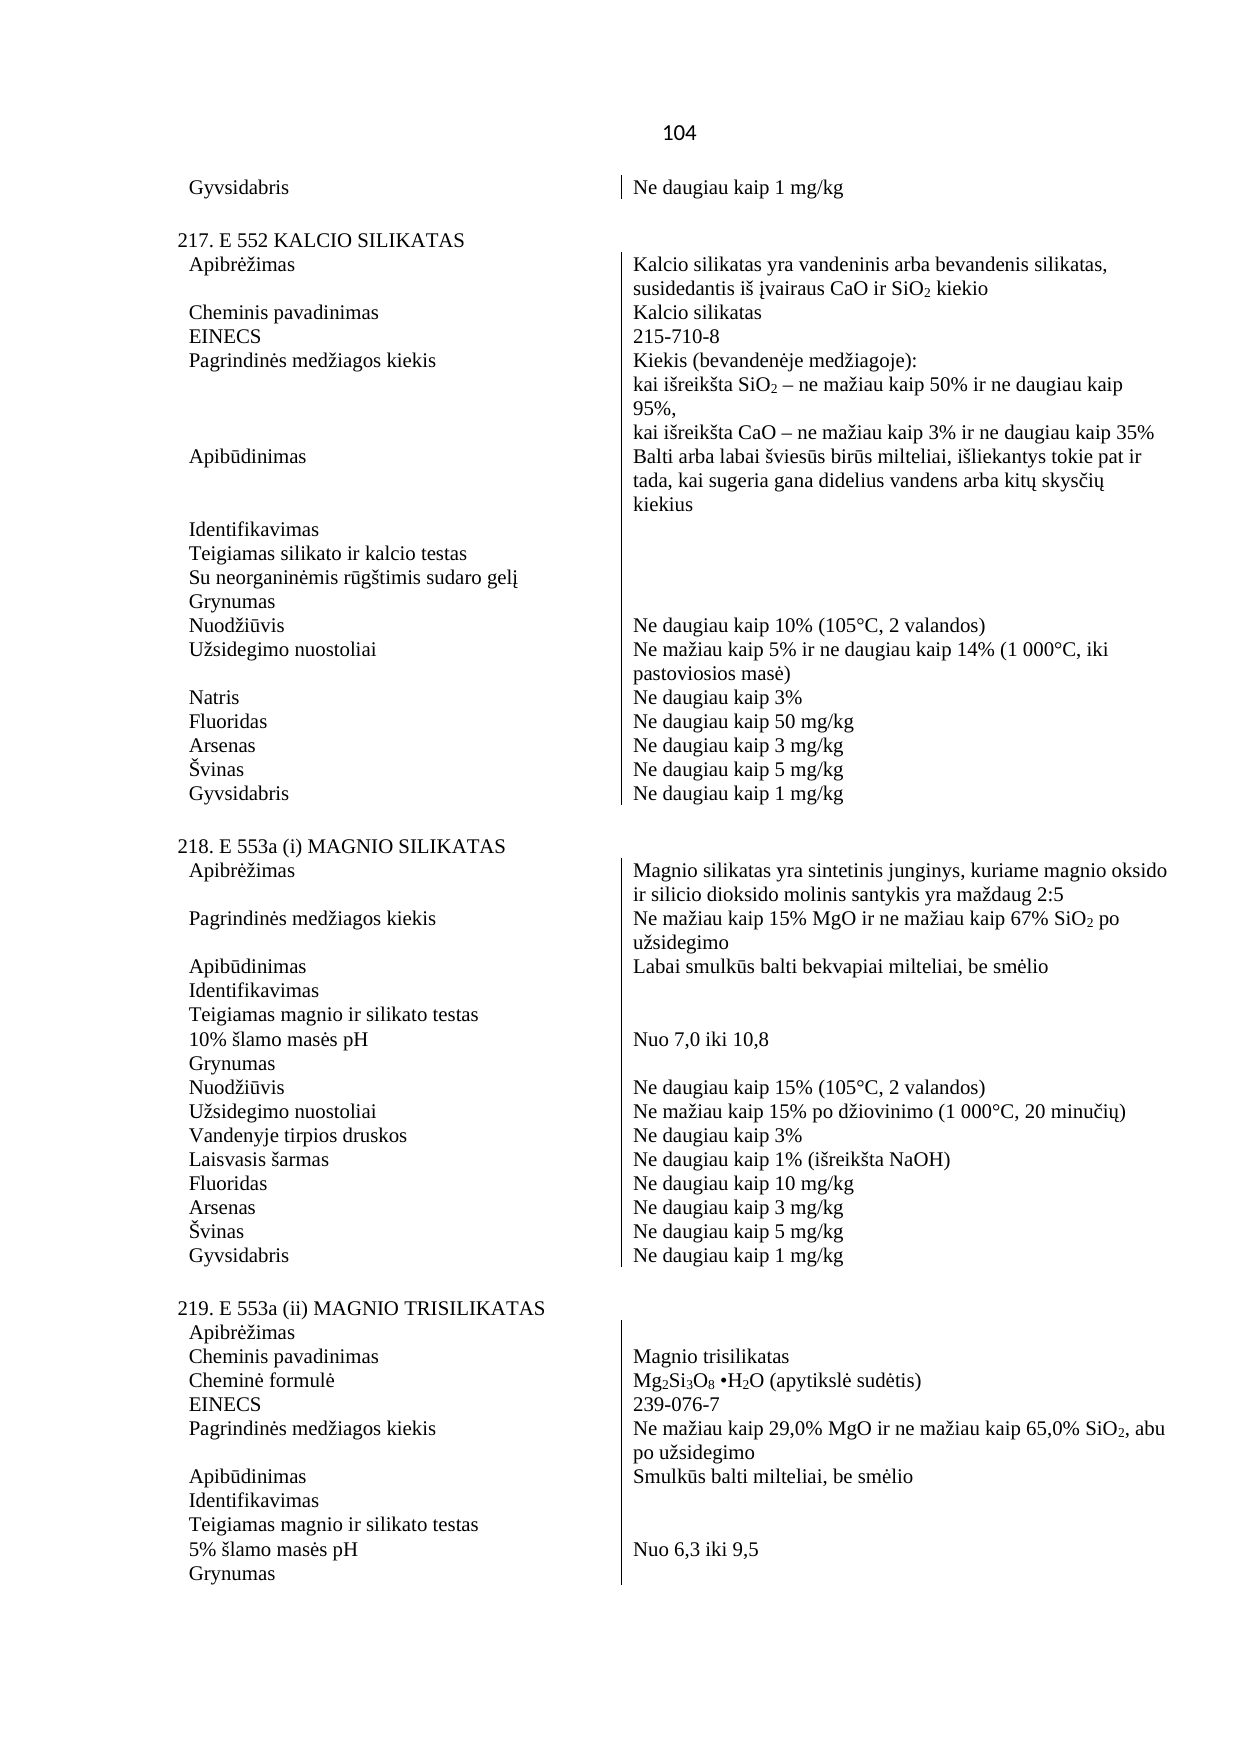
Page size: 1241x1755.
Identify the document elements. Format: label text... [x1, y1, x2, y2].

table_cell Nuodžiūvis [177, 1075, 621, 1099]
table_header Kalcio silikatas yra vandeninis arba bevandenis silikatas, susidedantis iš įvairaus CaO ir SiO2 kiekio [622, 252, 1181, 300]
table_cell Fluoridas [177, 709, 621, 733]
table_cell Kalcio silikatas [622, 300, 1181, 324]
table_cell Teigiamas magnio ir silikato testas [177, 1003, 621, 1026]
table_cell Ne daugiau kaip 3 mg/kg [622, 1195, 1181, 1219]
table_cell Laisvasis šarmas [177, 1147, 621, 1171]
table_cell Ne daugiau kaip 1 mg/kg [622, 175, 1181, 199]
table_cell Smulkūs balti milteliai, be smėlio [622, 1464, 1181, 1488]
table_cell Ne daugiau kaip 3% [622, 685, 1181, 709]
table_cell Cheminis pavadinimas [177, 1344, 621, 1368]
table_cell Švinas [177, 1219, 621, 1243]
table_cell Ne daugiau kaip 50 mg/kg [622, 709, 1181, 733]
table_cell 215-710-8 [622, 324, 1181, 348]
table_cell Magnio trisilikatas [622, 1344, 1181, 1368]
table_cell Su neorganinėmis rūgštimis sudaro gelį [177, 565, 621, 589]
table_cell Mg2Si3O8 •H2O (apytikslė sudėtis) [622, 1368, 1181, 1392]
table_cell [622, 1488, 1181, 1512]
table_cell 10% šlamo masės pH [177, 1026, 621, 1051]
table_cell Ne mažiau kaip 15% po džiovinimo (1 000°C, 20 minučių) [622, 1099, 1181, 1123]
table_cell [622, 541, 1181, 564]
table_cell Gyvsidabris [177, 1243, 621, 1267]
table_cell Apibūdinimas [177, 954, 621, 978]
table_cell Gyvsidabris [177, 175, 621, 199]
table_cell Ne mažiau kaip 29,0% MgO ir ne mažiau kaip 65,0% SiO2, abu po užsidegimo [622, 1416, 1181, 1464]
table_cell Vandenyje tirpios druskos [177, 1123, 621, 1147]
table_cell Švinas [177, 757, 621, 781]
table_cell [622, 1003, 1181, 1026]
table_cell Užsidegimo nuostoliai [177, 637, 621, 685]
table_cell Ne daugiau kaip 10 mg/kg [622, 1171, 1181, 1195]
table_cell Grynumas [177, 1561, 621, 1584]
table_cell Ne daugiau kaip 15% (105°C, 2 valandos) [622, 1075, 1181, 1099]
table_cell Ne daugiau kaip 5 mg/kg [622, 1219, 1181, 1243]
table_cell Apibūdinimas [177, 1464, 621, 1488]
table_cell Cheminė formulė [177, 1368, 621, 1392]
table_cell Užsidegimo nuostoliai [177, 1099, 621, 1123]
table_cell Gyvsidabris [177, 781, 621, 805]
table_header Apibrėžimas [177, 252, 621, 300]
table_cell EINECS [177, 1392, 621, 1416]
table_header Magnio silikatas yra sintetinis junginys, kuriame magnio oksido ir silicio dioksido molinis santykis yra maždaug 2:5 [622, 858, 1181, 906]
table_cell Pagrindinės medžiagos kiekis [177, 906, 621, 954]
table_cell Kiekis (bevandenėje medžiagoje): kai išreikšta SiO2 – ne mažiau kaip 50% ir ne daugiau kaip 95%, kai išreikšta CaO – ne mažiau kaip 3% ir ne daugiau kaip 35% [622, 348, 1181, 444]
table_cell Nuo 7,0 iki 10,8 [622, 1026, 1181, 1051]
table_cell Fluoridas [177, 1171, 621, 1195]
table_cell Pagrindinės medžiagos kiekis [177, 348, 621, 444]
table_cell Identifikavimas [177, 1488, 621, 1512]
table_cell [622, 589, 1181, 613]
text 219. E 553a (ii) MAGNIO TRISILIKATAS [177, 1296, 1181, 1320]
table_cell Apibūdinimas [177, 444, 621, 516]
table_cell Labai smulkūs balti bekvapiai milteliai, be smėlio [622, 954, 1181, 978]
table_cell [622, 565, 1181, 589]
table_cell Ne mažiau kaip 5% ir ne daugiau kaip 14% (1 000°C, iki pastoviosios masė) [622, 637, 1181, 685]
table_cell Nuo 6,3 iki 9,5 [622, 1536, 1181, 1561]
table_cell Ne mažiau kaip 15% MgO ir ne mažiau kaip 67% SiO2 po užsidegimo [622, 906, 1181, 954]
text 218. E 553a (i) MAGNIO SILIKATAS [177, 834, 1181, 858]
table_cell Ne daugiau kaip 10% (105°C, 2 valandos) [622, 613, 1181, 637]
table_cell Natris [177, 685, 621, 709]
table_header Apibrėžimas [177, 1320, 621, 1344]
table_cell [622, 1561, 1181, 1584]
table_cell [622, 516, 1181, 541]
table_cell Balti arba labai šviesūs birūs milteliai, išliekantys tokie pat ir tada, kai sugeria gana didelius vandens arba kitų skysčių kiekius [622, 444, 1181, 516]
table_cell Ne daugiau kaip 1 mg/kg [622, 1243, 1181, 1267]
table_cell Ne daugiau kaip 5 mg/kg [622, 757, 1181, 781]
table_cell Grynumas [177, 1051, 621, 1074]
table_cell Cheminis pavadinimas [177, 300, 621, 324]
table_cell Identifikavimas [177, 978, 621, 1002]
table_cell Grynumas [177, 589, 621, 613]
table_cell EINECS [177, 324, 621, 348]
table_cell Pagrindinės medžiagos kiekis [177, 1416, 621, 1464]
table_cell Ne daugiau kaip 1 mg/kg [622, 781, 1181, 805]
table_header [622, 1320, 1181, 1344]
table_cell Teigiamas silikato ir kalcio testas [177, 541, 621, 564]
table_cell [622, 1513, 1181, 1536]
table_cell 239-076-7 [622, 1392, 1181, 1416]
table_cell [622, 1051, 1181, 1074]
table_cell Ne daugiau kaip 3 mg/kg [622, 733, 1181, 757]
table_cell Nuodžiūvis [177, 613, 621, 637]
table_cell Teigiamas magnio ir silikato testas [177, 1513, 621, 1536]
table_cell 5% šlamo masės pH [177, 1536, 621, 1561]
table_cell Arsenas [177, 1195, 621, 1219]
table_cell [622, 978, 1181, 1002]
table_header Apibrėžimas [177, 858, 621, 906]
table_cell Identifikavimas [177, 516, 621, 541]
table_cell Arsenas [177, 733, 621, 757]
text 217. E 552 KALCIO SILIKATAS [177, 228, 1181, 252]
table_cell Ne daugiau kaip 3% [622, 1123, 1181, 1147]
table_cell Ne daugiau kaip 1% (išreikšta NaOH) [622, 1147, 1181, 1171]
